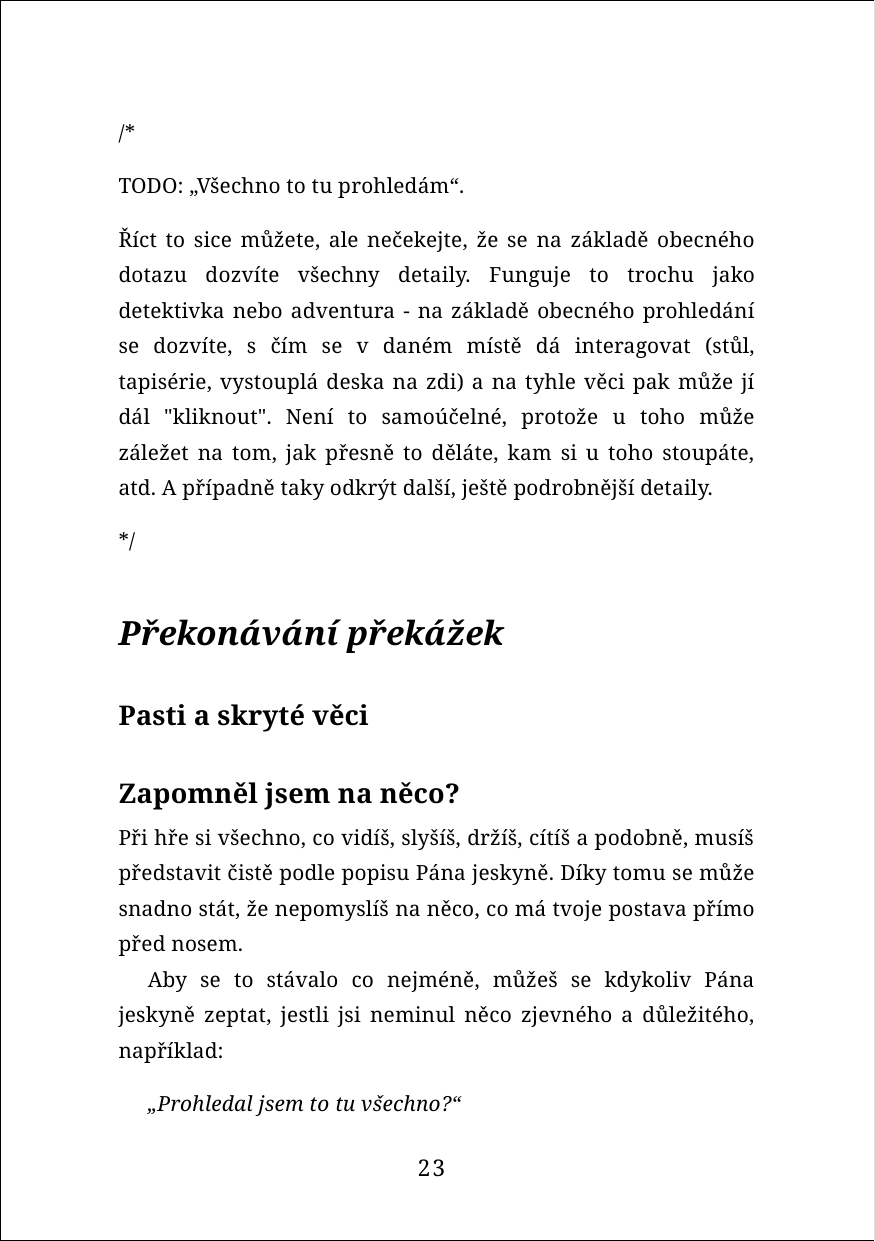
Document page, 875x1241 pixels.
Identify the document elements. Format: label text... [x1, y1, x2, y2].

text TODO: „Všechno to tu prohledám“. [118, 171, 756, 200]
text Říct to sice můžete, ale nečekejte, že se na základě obecného dotazu dozvíte všechny detaily. Funguje to trochu jako detektivka nebo adventura - na základě obecného prohledání se dozvíte, s čím se v daném místě dá interagovat (stůl, tapisérie, vystouplá deska na zdi) a na tyhle věci pak může jí dál "kliknout". Není to samoúčelné, protože u toho může záležet na tom, jak přesně to děláte, kam si u toho stoupáte, atd. A případně taky odkrýt další, ještě podrobnější detaily. [118, 225, 756, 502]
text Při hře si všechno, co vidíš, slyšíš, držíš, cítíš a podobně, musíš představit čistě podle popisu Pána jeskyně. Díky tomu se může snadno stát, že nepomyslíš na něco, co má tvoje postava přímo před nosem. Aby se to stávalo co nejméně, můžeš se kdykoliv Pána jeskyně zeptat, jestli jsi neminul něco zjevného a důležitého, například: [118, 823, 756, 1064]
subtitle Pasti a skryté věci [118, 696, 756, 733]
text /* [118, 118, 756, 147]
text */ [118, 527, 756, 555]
text „Prohledal jsem to tu všechno?“ [118, 1089, 756, 1118]
subtitle Překonávání překážek [118, 609, 756, 655]
subtitle Zapomněl jsem na něco? [118, 774, 756, 811]
